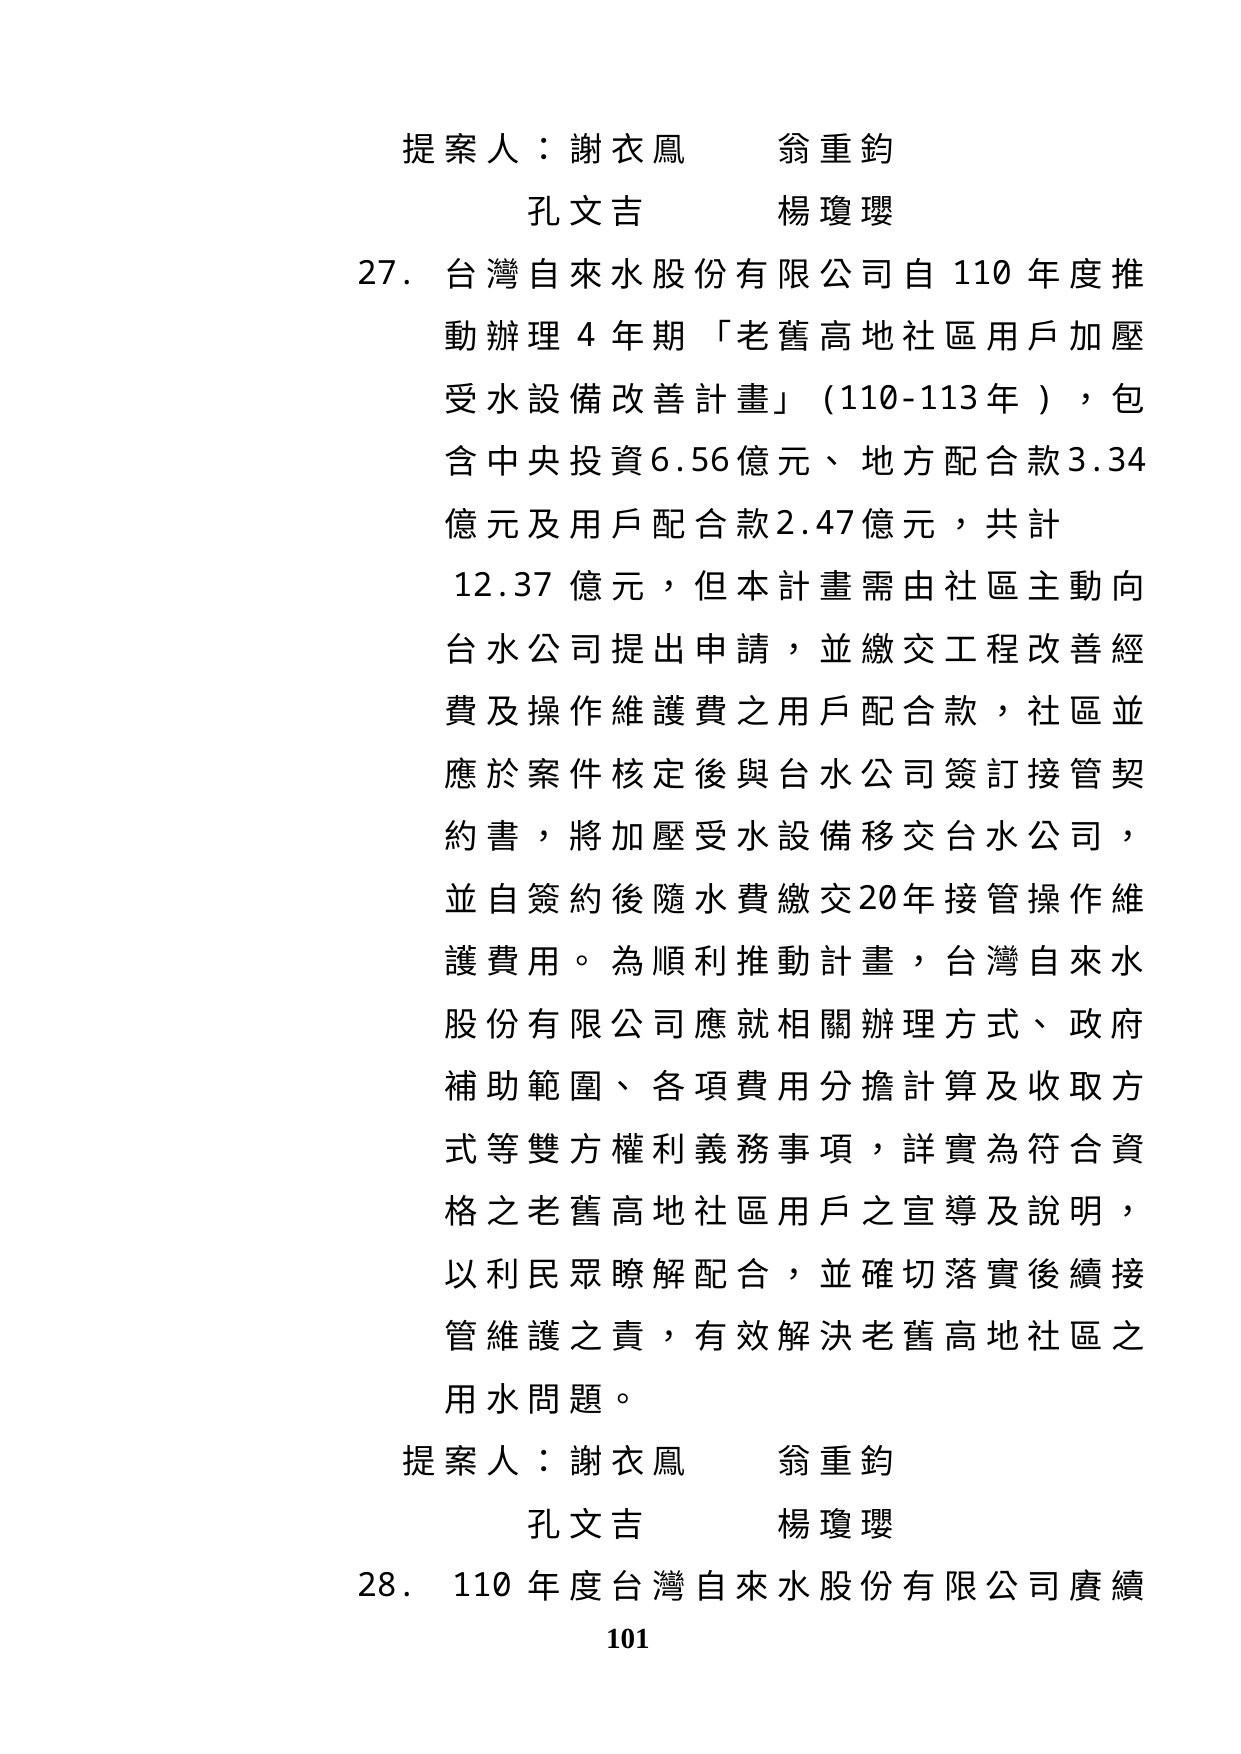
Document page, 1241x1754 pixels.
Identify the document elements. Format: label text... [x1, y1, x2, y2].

text 提案人：謝衣鳯 翁重鈞 孔文吉 楊瓊瓔 [384, 1417, 1044, 1542]
list 110年度台灣自來水股份有限公司賡續 [328, 1542, 1148, 1605]
text 提案人：謝衣鳯 翁重鈞 孔文吉 楊瓊瓔 [384, 105, 1044, 230]
list 台灣自來水股份有限公司自110年度推動辦理4年期「老舊高地社區用戶加壓受水設備改善計畫」(110-113年)，包含中央投資6.56億元、地方配合款3.34億元及用戶配合款2.47億元，共計12.37億元，但本計畫需由社區主動向台水公司提出申請，並繳交工程改善經費及操作維護費之用戶配合款，社區並應於案件核定後與台水公司簽訂接管契約書，將加壓受水設備移交台水公司，並自簽約後隨水費繳交20年接管操作維護費用。為順利推動計畫，台灣自來水股份有限公司應就相關辦理方式、政府補助範圍、各項費用分擔計算及收取方式等雙方權利義務事項，詳實為符合資格之老舊高地社區用戶之宣導及說明，以利民眾瞭解配合，並確切落實後續接管維護之責，有效解決老舊高地社區之用水問題。 [328, 230, 1148, 1417]
